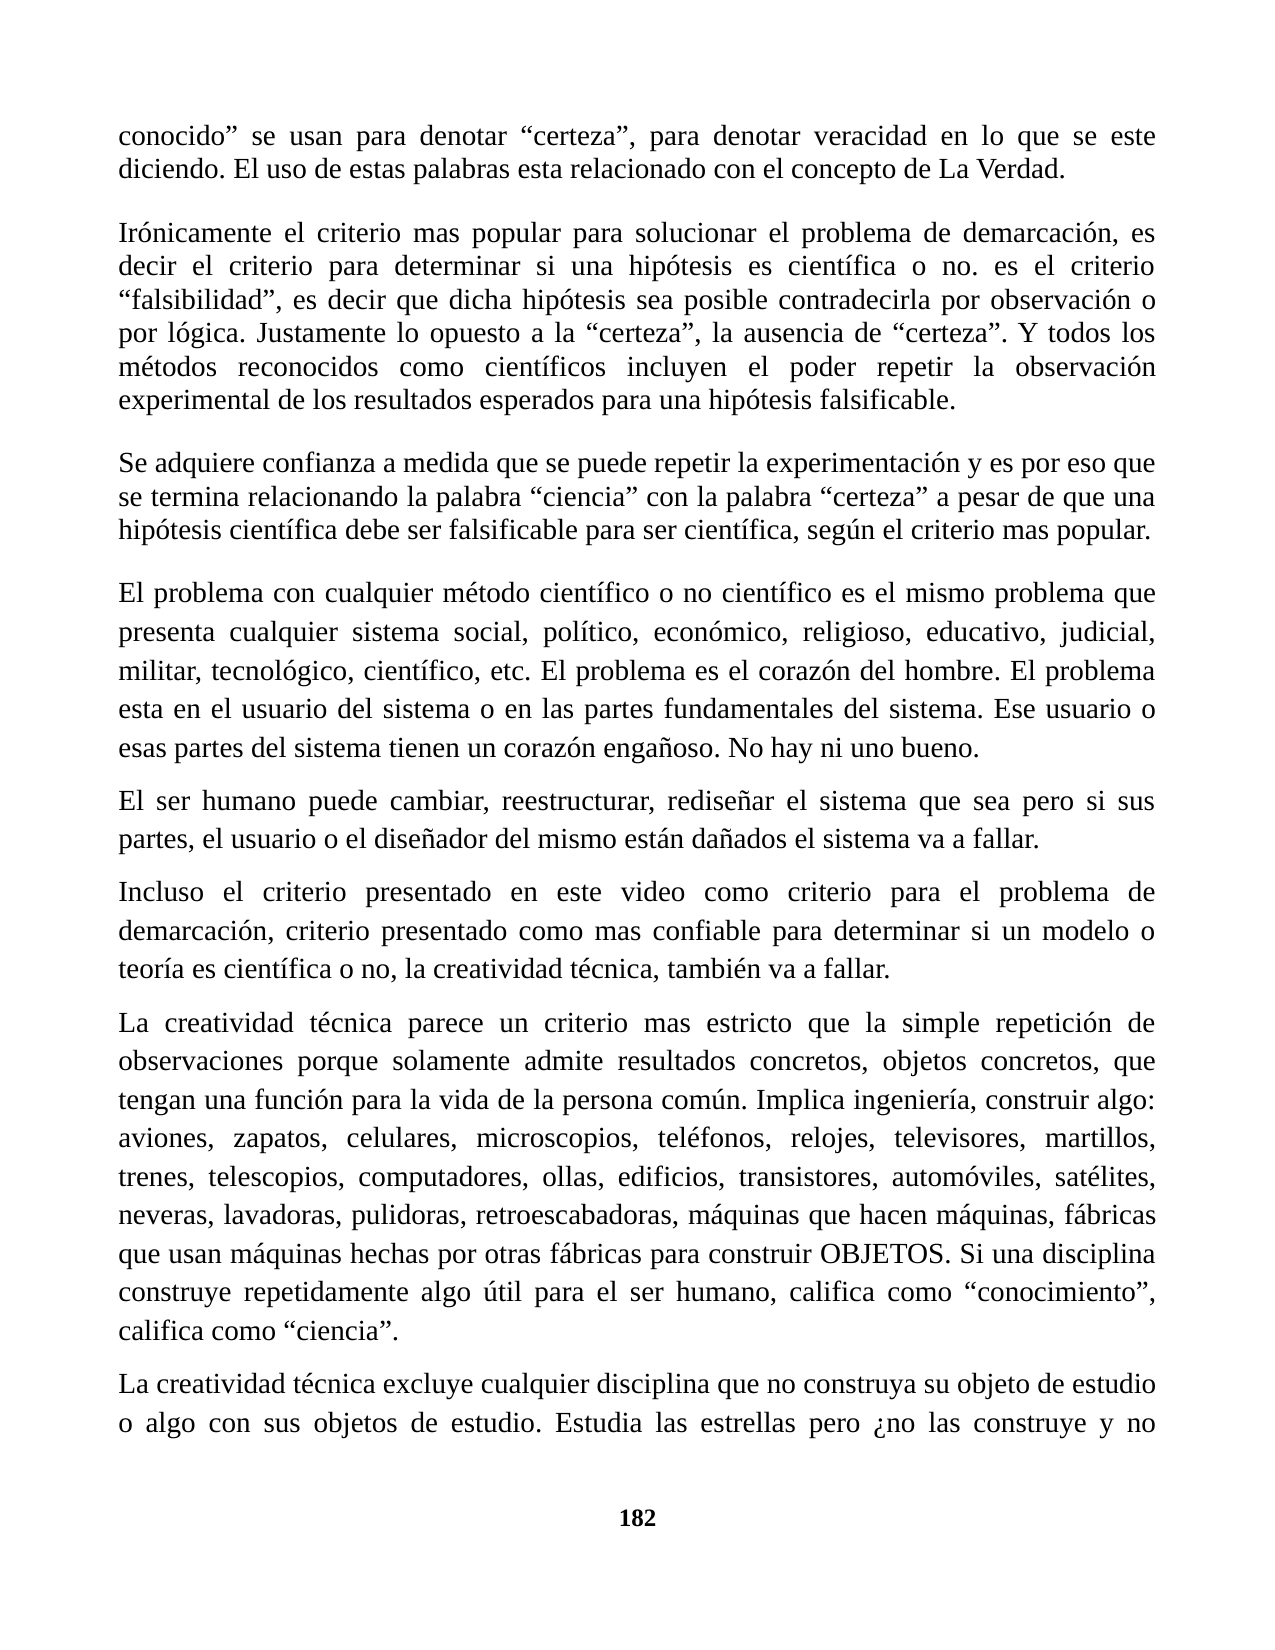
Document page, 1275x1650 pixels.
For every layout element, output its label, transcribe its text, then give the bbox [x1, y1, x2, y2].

text El ser humano puede cambiar, reestructurar, rediseñar el sistema que sea pero si sus partes, el usuario o el diseñador del mismo están dañados el sistema va a fallar. [118, 783, 1157, 855]
text Irónicamente el criterio mas popular para solucionar el problema de demarcación, es decir el criterio para determinar si una hipótesis es científica o no. es el criterio “falsibilidad”, es decir que dicha hipótesis sea posible contradecirla por observación o por lógica. Justamente lo opuesto a la “certeza”, la ausencia de “certeza”. Y todos los métodos reconocidos como científicos incluyen el poder repetir la observación experimental de los resultados esperados para una hipótesis falsificable. [118, 215, 1157, 416]
text La creatividad técnica excluye cualquier disciplina que no construya su objeto de estudio o algo con sus objetos de estudio. Estudia las estrellas pero ¿no las construye y no [118, 1366, 1157, 1438]
text El problema con cualquier método científico o no científico es el mismo problema que presenta cualquier sistema social, político, económico, religioso, educativo, judicial, militar, tecnológico, científico, etc. El problema es el corazón del hombre. El problema esta en el usuario del sistema o en las partes fundamentales del sistema. Ese usuario o esas partes del sistema tienen un corazón engañoso. No hay ni uno bueno. [118, 576, 1157, 763]
text Se adquiere confianza a medida que se puede repetir la experimentación y es por eso que se termina relacionando la palabra “ciencia” con la palabra “certeza” a pesar de que una hipótesis científica debe ser falsificable para ser científica, según el criterio mas popular. [118, 445, 1157, 546]
text conocido” se usan para denotar “certeza”, para denotar veracidad en lo que se este diciendo. El uso de estas palabras esta relacionado con el concepto de La Verdad. [118, 118, 1157, 185]
text La creatividad técnica parece un criterio mas estricto que la simple repetición de observaciones porque solamente admite resultados concretos, objetos concretos, que tengan una función para la vida de la persona común. Implica ingeniería, construir algo: aviones, zapatos, celulares, microscopios, teléfonos, relojes, televisores, martillos, trenes, telescopios, computadores, ollas, edificios, transistores, automóviles, satélites, neveras, lavadoras, pulidoras, retroescabadoras, máquinas que hacen máquinas, fábricas que usan máquinas hechas por otras fábricas para construir OBJETOS. Si una disciplina construye repetidamente algo útil para el ser humano, califica como “conocimiento”, califica como “ciencia”. [118, 1005, 1157, 1347]
text Incluso el criterio presentado en este video como criterio para el problema de demarcación, criterio presentado como mas confiable para determinar si un modelo o teoría es científica o no, la creatividad técnica, también va a fallar. [118, 874, 1157, 985]
